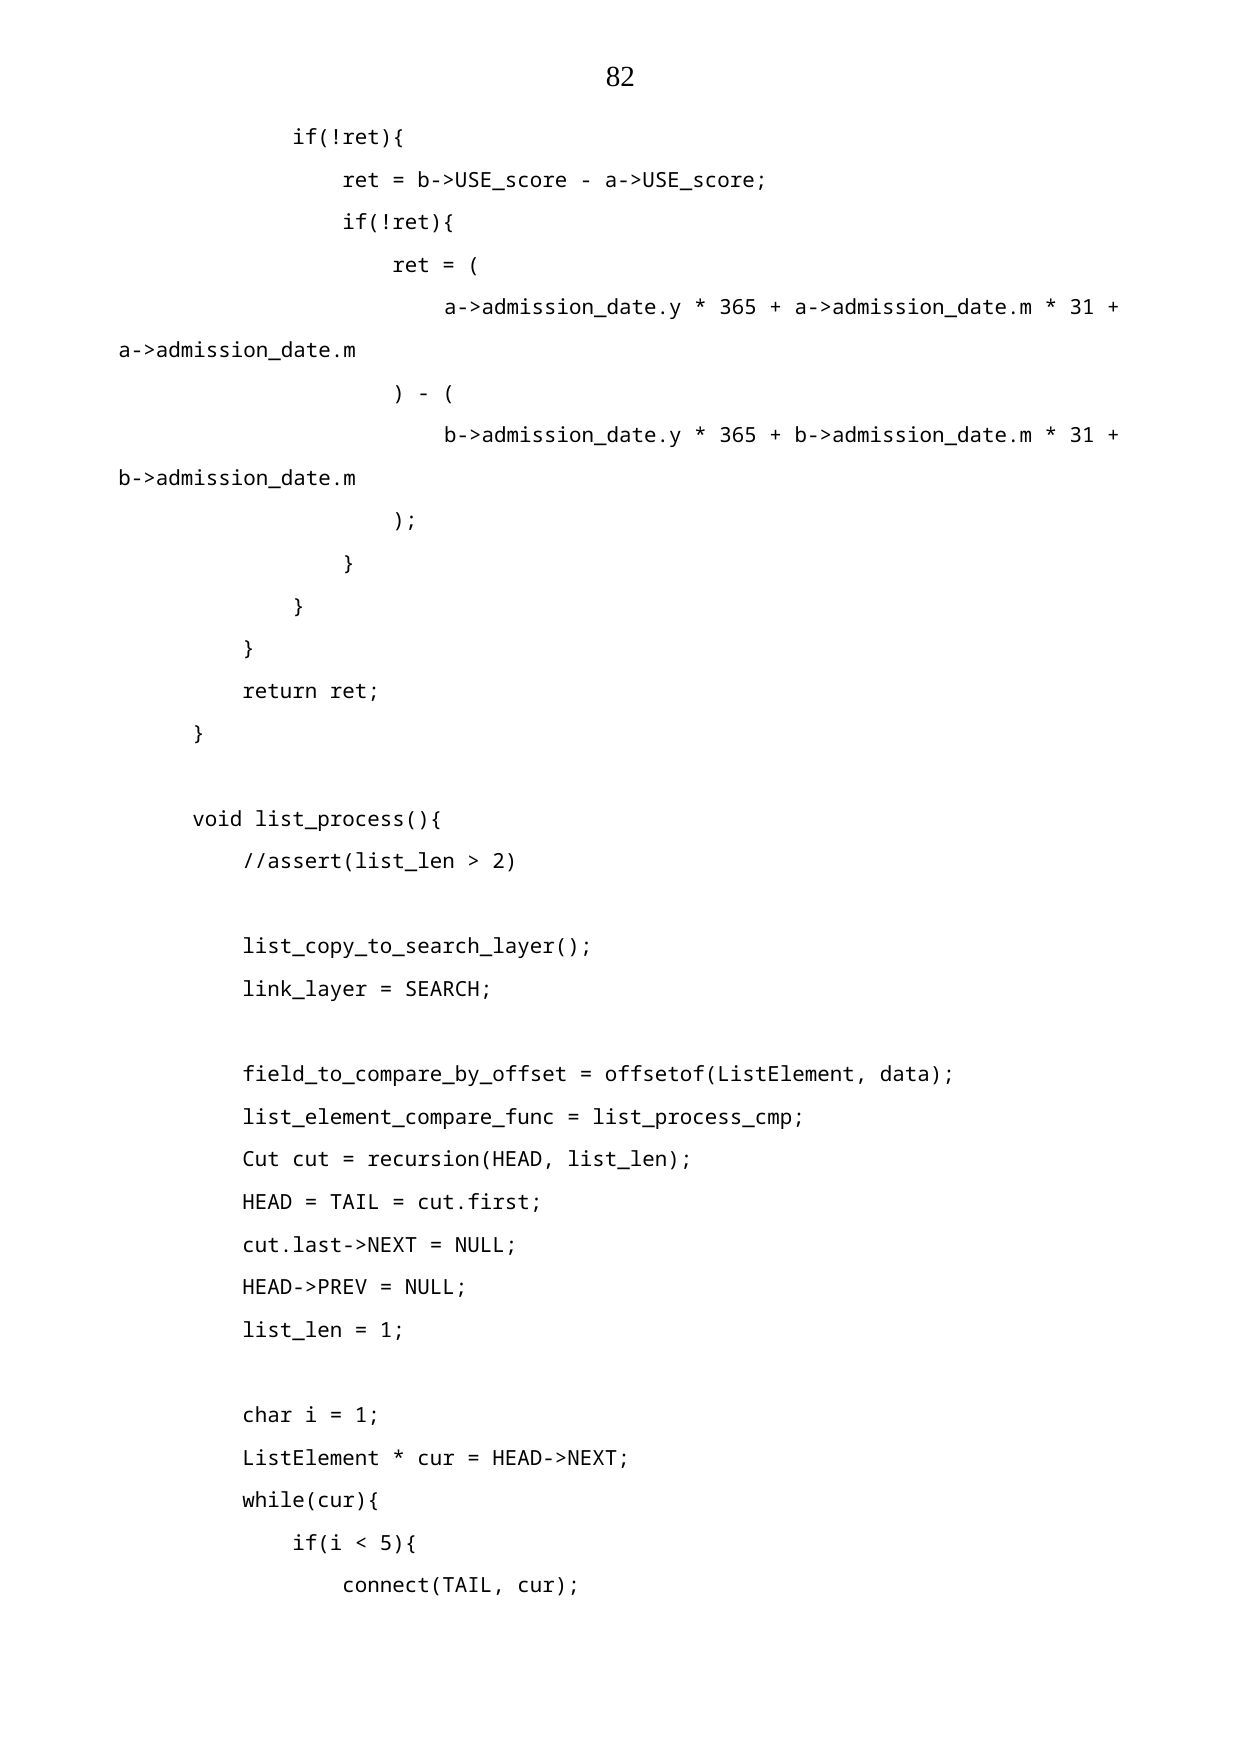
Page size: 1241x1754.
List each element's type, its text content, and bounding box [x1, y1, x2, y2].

text list_copy_to_search_layer(); [118, 932, 1122, 960]
text } [118, 548, 1122, 577]
text while(cur){ [118, 1485, 1122, 1514]
text ); [118, 506, 1122, 534]
text list_element_compare_func = list_process_cmp; [118, 1102, 1122, 1130]
text Cut cut = recursion(HEAD, list_len); [118, 1144, 1122, 1173]
text return ret; [118, 676, 1122, 704]
text } [118, 633, 1122, 662]
text HEAD->PREV = NULL; [118, 1272, 1122, 1301]
text if(i < 5){ [118, 1528, 1122, 1556]
text ret = ( [118, 250, 1122, 278]
text if(!ret){ [118, 207, 1122, 236]
text char i = 1; [118, 1400, 1122, 1429]
text link_layer = SEARCH; [118, 974, 1122, 1003]
text HEAD = TAIL = cut.first; [118, 1187, 1122, 1216]
text field_to_compare_by_offset = offsetof(ListElement, data); [118, 1059, 1122, 1088]
text } [118, 718, 1122, 747]
text } [118, 591, 1122, 619]
text connect(TAIL, cur); [118, 1571, 1122, 1599]
text list_len = 1; [118, 1315, 1122, 1343]
text ListElement * cur = HEAD->NEXT; [118, 1443, 1122, 1471]
text ) - ( [118, 378, 1122, 406]
text //assert(list_len > 2) [118, 846, 1122, 875]
text ret = b->USE_score - a->USE_score; [118, 165, 1122, 193]
text a->admission_date.y * 365 + a->admission_date.m * 31 + a->admission_date.m [118, 292, 1122, 363]
text void list_process(){ [118, 804, 1122, 832]
text cut.last->NEXT = NULL; [118, 1230, 1122, 1258]
text if(!ret){ [118, 122, 1122, 151]
text b->admission_date.y * 365 + b->admission_date.m * 31 + b->admission_date.m [118, 420, 1122, 491]
